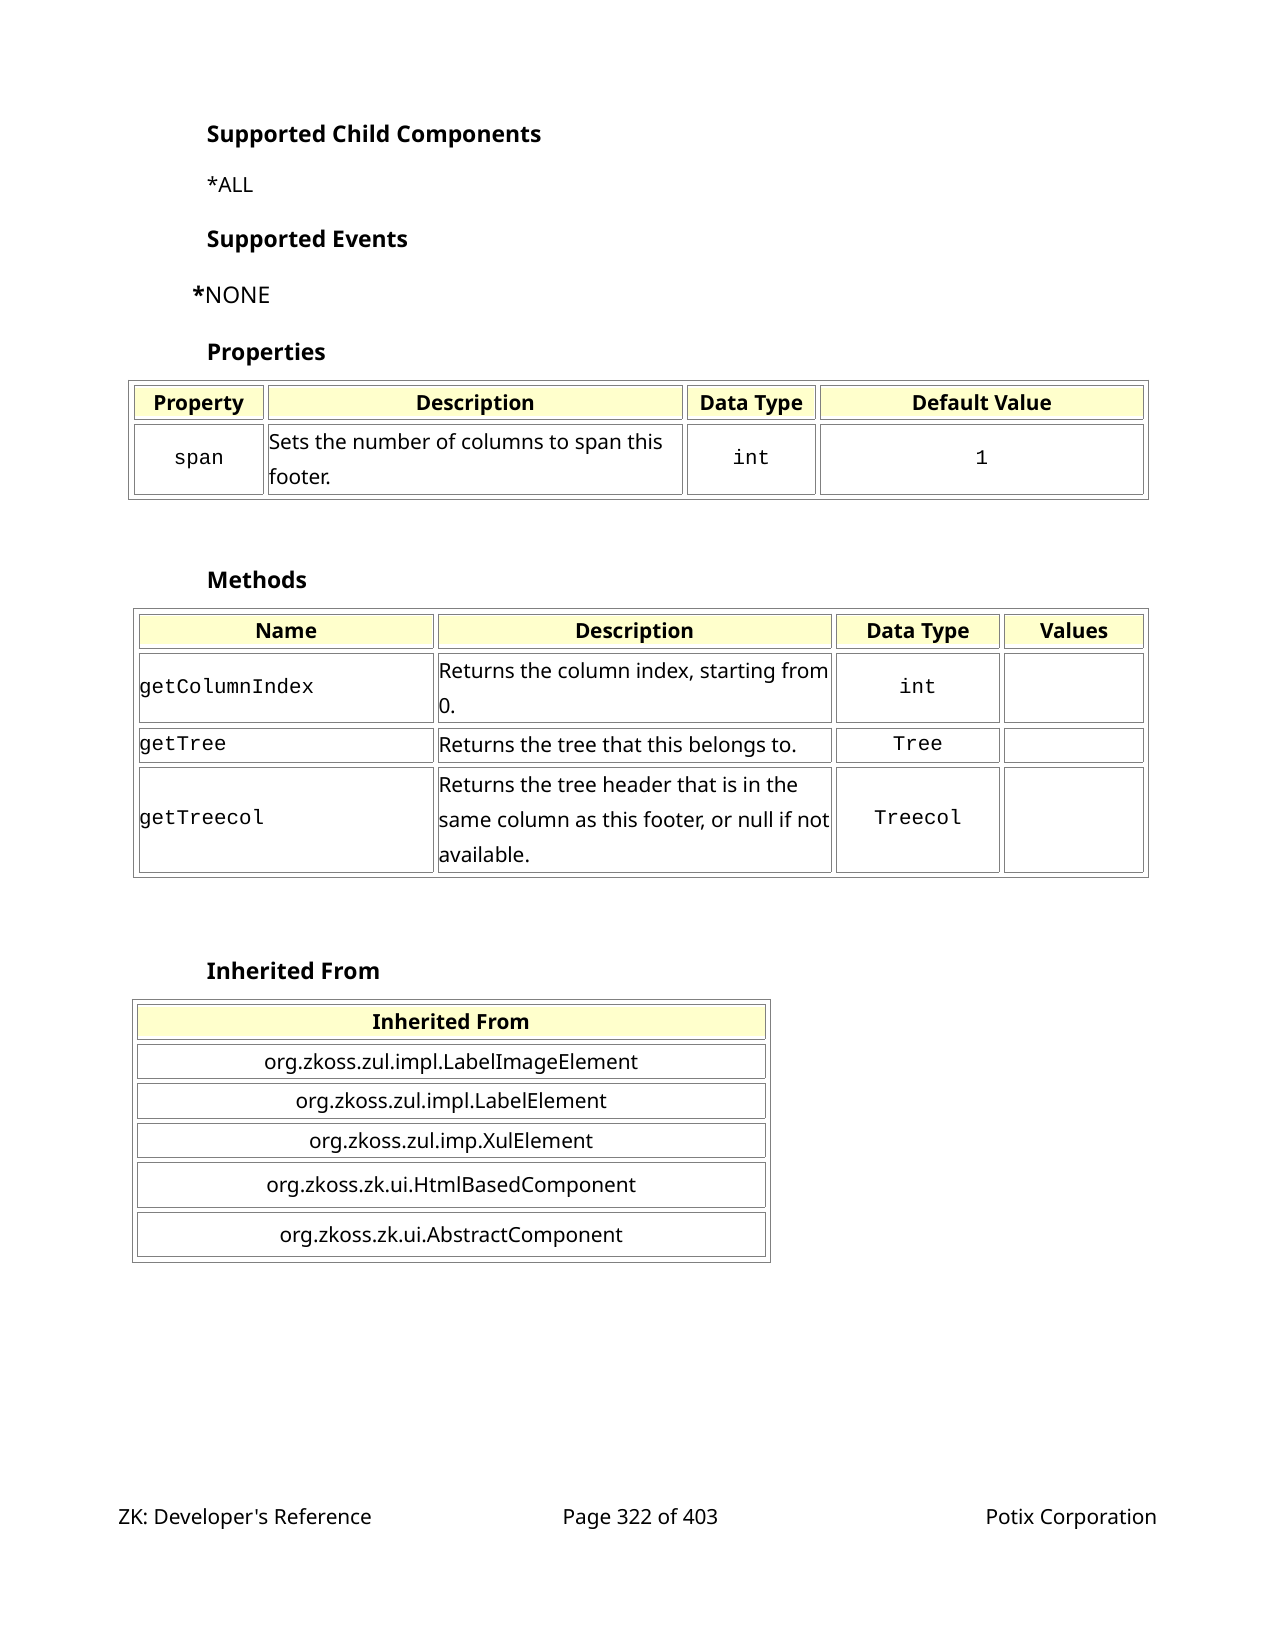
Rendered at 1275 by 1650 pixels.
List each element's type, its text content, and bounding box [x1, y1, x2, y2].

table_header Description [266, 381, 685, 419]
subtitle Supported Child Components [207, 118, 1157, 149]
table_cell Returns the tree header that is in the same column as this footer, or null if not available. [435, 762, 833, 872]
table_cell int [834, 648, 1002, 722]
table_cell Treecol [834, 762, 1002, 872]
table_header Property [131, 381, 266, 419]
table_cell getTree [136, 722, 435, 762]
subtitle Methods [207, 564, 1157, 596]
table_header Data Type [834, 609, 1002, 647]
table_header Name [136, 609, 435, 647]
table_cell [1002, 722, 1146, 762]
table_cell org.zkoss.zk.ui.AbstractComponent [134, 1207, 768, 1256]
table_cell org.zkoss.zk.ui.HtmlBasedComponent [134, 1157, 768, 1207]
subtitle Properties [207, 336, 1157, 367]
text *NONE [118, 279, 1157, 311]
table_header Values [1002, 609, 1146, 647]
table_header Default Value [818, 381, 1146, 419]
table_cell 1 [818, 419, 1146, 494]
table_cell Tree [834, 722, 1002, 762]
table_cell [1005, 729, 1143, 762]
table_cell org.zkoss.zul.impl.LabelElement [134, 1078, 768, 1117]
subtitle Inherited From [207, 955, 1157, 986]
table_cell [1002, 648, 1146, 722]
subtitle Supported Events [207, 223, 1157, 254]
table_cell org.zkoss.zul.imp.XulElement [134, 1118, 768, 1157]
table_header Inherited From [134, 1000, 768, 1038]
table_cell [1002, 762, 1146, 872]
table_header Data Type [685, 381, 817, 419]
table_cell int [685, 419, 817, 494]
table_cell org.zkoss.zul.impl.LabelImageElement [134, 1039, 768, 1078]
table_cell [1005, 654, 1143, 722]
text *ALL [207, 170, 1157, 198]
table_header Description [435, 609, 833, 647]
table_cell Sets the number of columns to span this footer. [266, 419, 685, 494]
table_cell [1005, 768, 1143, 872]
table_cell Returns the column index, starting from 0. [435, 648, 833, 722]
table_cell span [131, 419, 266, 494]
table_cell getTreecol [136, 762, 435, 872]
table_cell Returns the tree that this belongs to. [435, 722, 833, 762]
table_cell getColumnIndex [136, 648, 435, 722]
